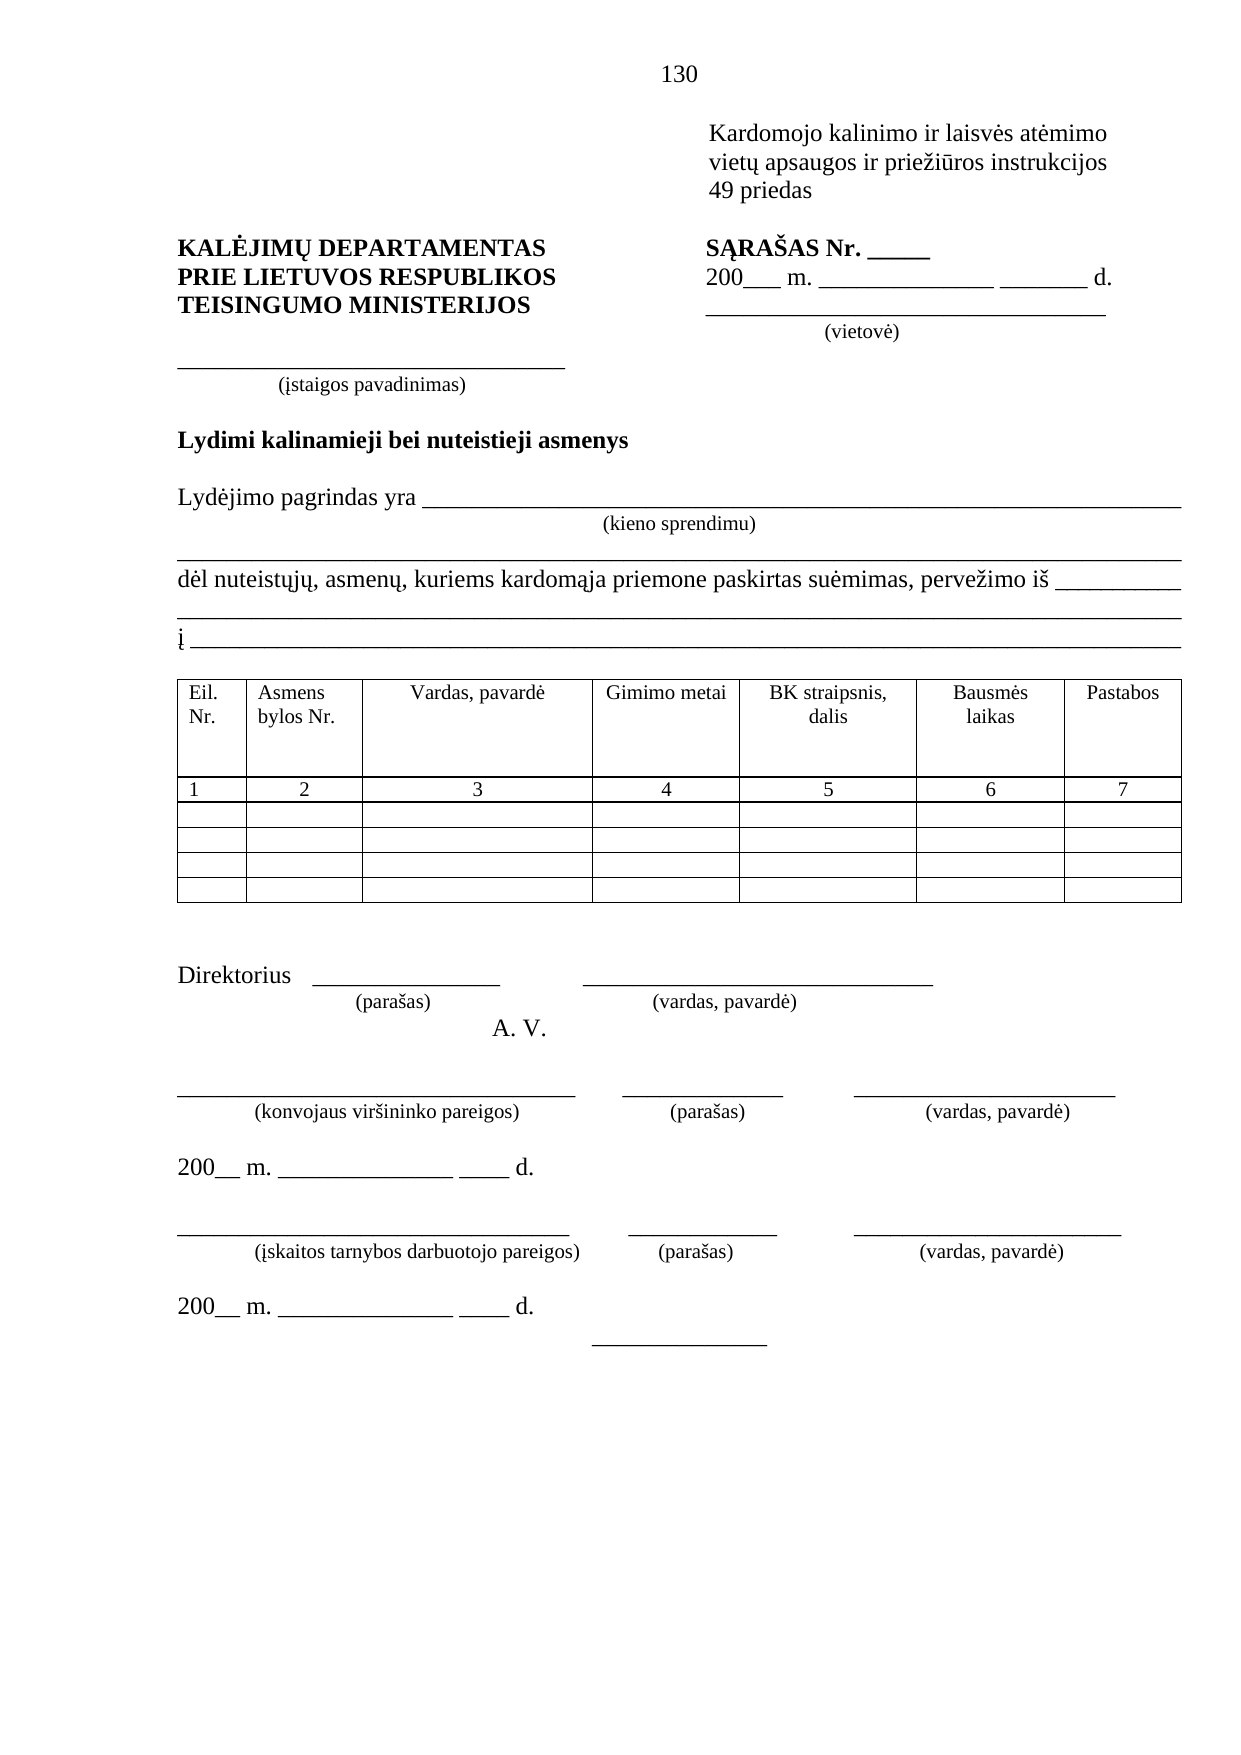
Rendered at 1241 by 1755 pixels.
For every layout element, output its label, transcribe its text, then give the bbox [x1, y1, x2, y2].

text 200__ m. ______________ ____ d. [177, 1291, 1181, 1320]
table_cell [1065, 853, 1181, 877]
text 200__ m. ______________ ____ d. [177, 1152, 1181, 1181]
table_cell [247, 828, 362, 852]
table_header Vardas, pavardė [363, 680, 592, 776]
table_cell [363, 828, 592, 852]
table_cell [593, 853, 739, 877]
text (vietovė) [177, 319, 1181, 343]
table_cell 3 [363, 778, 592, 801]
table_cell [178, 828, 246, 852]
table_cell [1065, 803, 1181, 827]
table_header Pastabos [1065, 680, 1181, 776]
table_cell [247, 878, 362, 902]
table_header Gimimo metai [593, 680, 739, 776]
table_cell [363, 803, 592, 827]
table_cell [917, 853, 1064, 877]
text (įstaigos pavadinimas) [177, 372, 1181, 396]
table_cell [740, 828, 916, 852]
table_cell 6 [917, 778, 1064, 801]
table_cell [740, 853, 916, 877]
table_cell [247, 803, 362, 827]
text KALĖJIMŲ DEPARTAMENTAS SĄRAŠAS Nr. _____ [177, 233, 1181, 262]
table_cell [593, 803, 739, 827]
text (įskaitos tarnybos darbuotojo pareigos) (parašas) (vardas, pavardė) [177, 1238, 1181, 1263]
table_cell 5 [740, 778, 916, 801]
table_cell [1065, 878, 1181, 902]
table_cell [917, 803, 1064, 827]
table_header Eil. Nr. [178, 680, 246, 776]
table_cell 7 [1065, 778, 1181, 801]
table_cell [740, 878, 916, 902]
text PRIE LIETUVOS RESPUBLIKOS 200___ m. ______________ _______ d. [177, 262, 1181, 291]
text A. V. [177, 1013, 1181, 1042]
text 49 priedas [177, 176, 1181, 204]
text vietų apsaugos ir priežiūros instrukcijos [177, 147, 1181, 176]
table_cell [593, 828, 739, 852]
table_cell 1 [178, 778, 246, 801]
table_cell 4 [593, 778, 739, 801]
table_cell [593, 878, 739, 902]
table_cell [363, 878, 592, 902]
table_header BK straipsnis, dalis [740, 680, 916, 776]
text Lydimi kalinamieji bei nuteistieji asmenys [177, 425, 1181, 454]
text _______________________________ [177, 343, 1181, 372]
text Lydėjimo pagrindas yra [177, 482, 1181, 511]
table_cell 2 [247, 778, 362, 801]
text (kieno sprendimu) [177, 511, 1181, 535]
text (konvojaus viršininko pareigos) (parašas) (vardas, pavardė) [177, 1099, 1181, 1123]
text Kardomojo kalinimo ir laisvės atėmimo [709, 118, 1181, 147]
text į [177, 622, 1181, 650]
table_cell [178, 803, 246, 827]
table_cell [917, 828, 1064, 852]
table_header Asmens bylos Nr. [247, 680, 362, 776]
table_cell [247, 853, 362, 877]
text Direktorius _______________ ____________________________ [177, 960, 1181, 989]
text dėl nuteistųjų, asmenų, kuriems kardomąja priemone paskirtas suėmimas, pervežimo iš [177, 564, 1181, 593]
table_cell [178, 878, 246, 902]
table_header Bausmės laikas [917, 680, 1064, 776]
table_cell [917, 878, 1064, 902]
text ______________ [177, 1320, 1181, 1349]
text (parašas) (vardas, pavardė) [177, 989, 1181, 1013]
table_cell [740, 803, 916, 827]
table_cell [363, 853, 592, 877]
text TEISINGUMO MINISTERIJOS ________________________________ [177, 291, 1181, 319]
table_cell [1065, 828, 1181, 852]
table_cell [178, 853, 246, 877]
